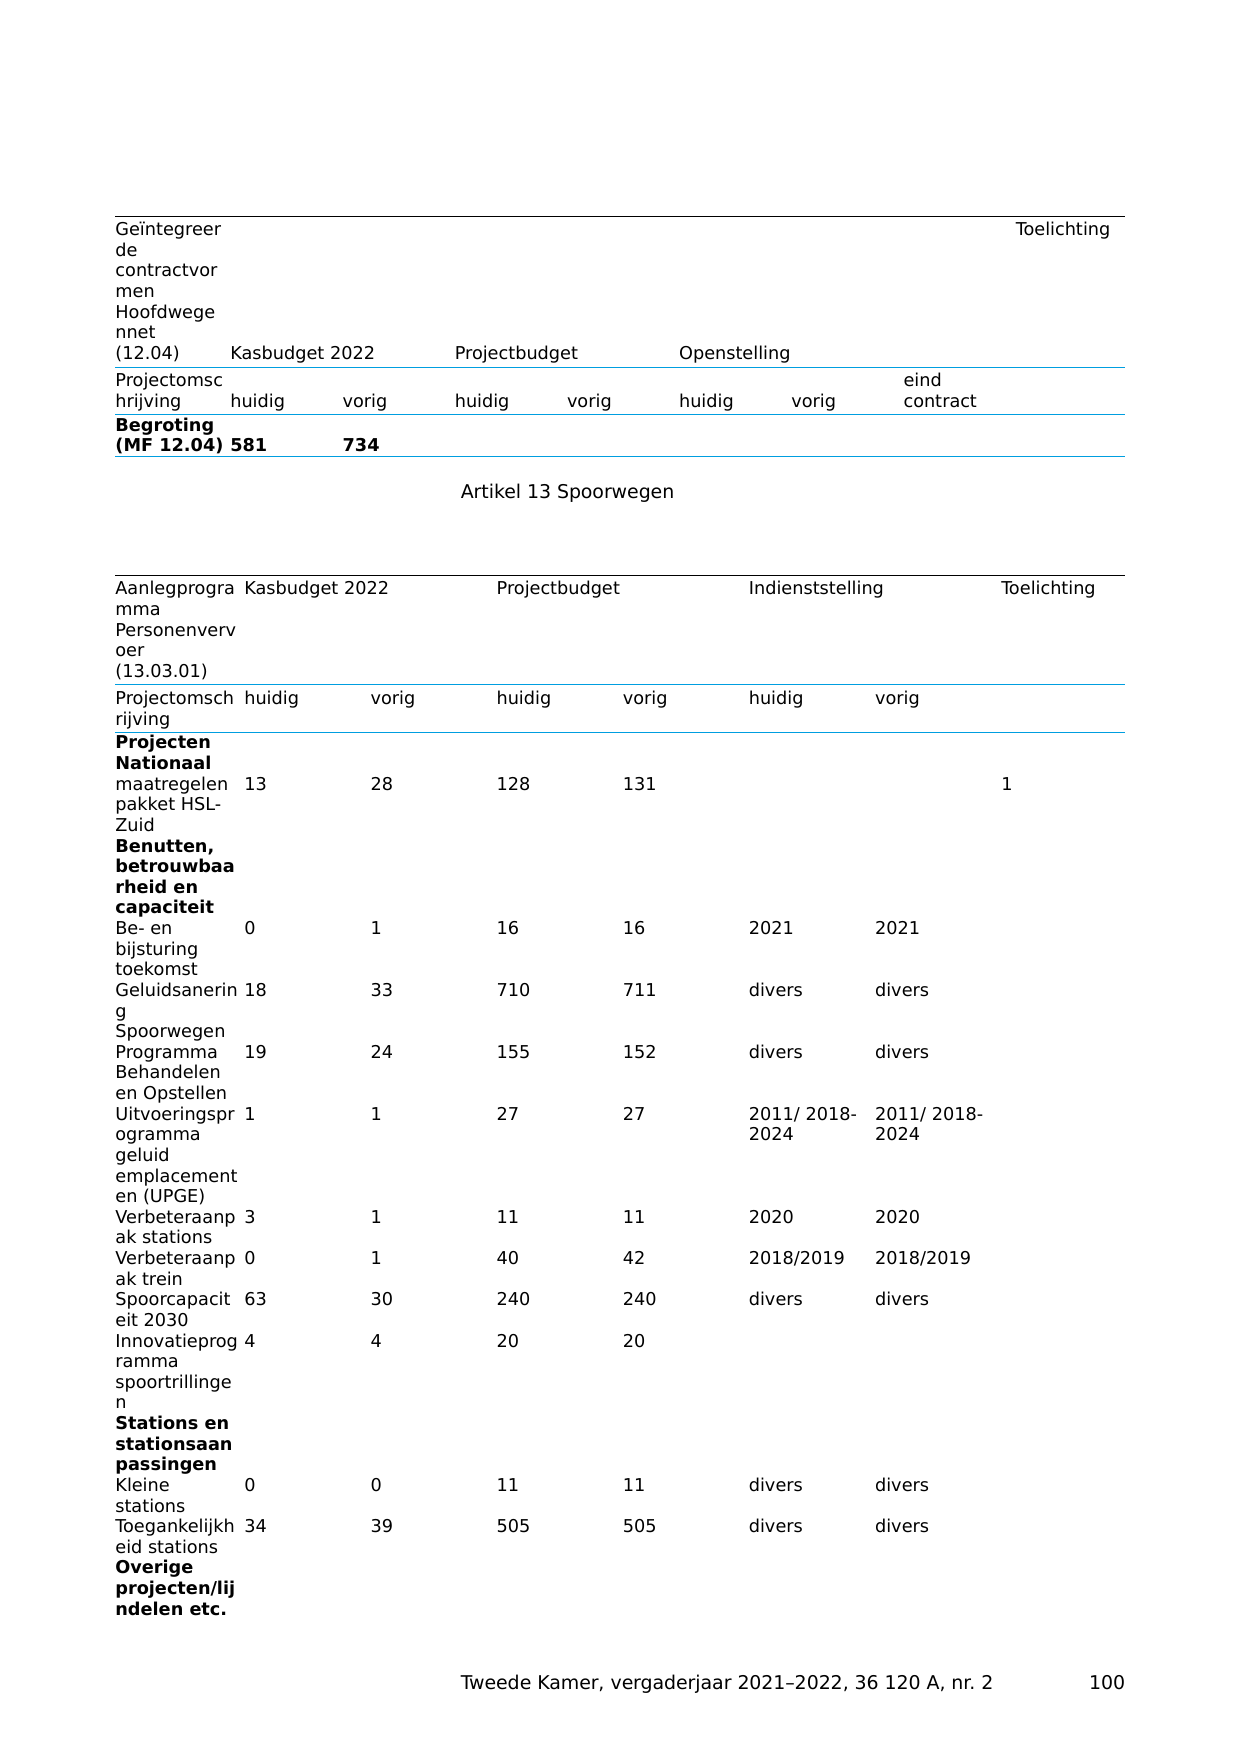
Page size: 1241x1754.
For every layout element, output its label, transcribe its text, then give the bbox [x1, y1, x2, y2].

table_cell Geïntegreerde contractvormen Hoofdwegennet (12.04) [115, 217, 227, 366]
table_cell 131 [620, 774, 746, 836]
table_cell Uitvoeringsprogramma geluid emplacementen (UPGE) [115, 1104, 241, 1207]
table_cell [872, 1331, 998, 1413]
table_cell [746, 1331, 872, 1413]
table_cell 3 [241, 1207, 367, 1248]
table_cell [872, 836, 998, 918]
table_header Tabel 26 Projectoverzicht behorende bij 13.03.01 Aanlegprogramma personenvervoer (bedragen x € 1 miljoen) [115, 527, 1125, 575]
table_cell 63 [241, 1289, 367, 1331]
table_cell [620, 1413, 746, 1475]
table_cell 39 [368, 1516, 493, 1557]
table_cell vorig [620, 685, 746, 732]
table_cell [746, 733, 872, 774]
table_cell 4 [368, 1331, 493, 1413]
table_cell 20 [494, 1331, 620, 1413]
table_cell [872, 1558, 998, 1619]
table_cell [368, 1558, 493, 1619]
table_cell [620, 836, 746, 918]
table_cell huidig [676, 368, 788, 414]
table_cell divers [872, 1475, 998, 1516]
table_cell Kleine stations [115, 1475, 241, 1516]
table_cell [872, 774, 998, 836]
table_cell Benutten, betrouwbaarheid en capaciteit [115, 836, 241, 918]
table_cell 128 [494, 774, 620, 836]
table_cell Projectbudget [494, 576, 746, 684]
table_cell divers [872, 1516, 998, 1557]
table_cell 11 [494, 1207, 620, 1248]
table_cell 42 [620, 1248, 746, 1289]
table_cell 1 [368, 918, 493, 980]
table_cell 1 [241, 1104, 367, 1207]
table_cell [998, 980, 1125, 1042]
table_cell Begroting (MF 12.04) [115, 415, 227, 456]
table_cell 30 [368, 1289, 493, 1331]
table_cell 11 [620, 1475, 746, 1516]
table_cell [494, 733, 620, 774]
table_cell huidig [452, 368, 564, 414]
table_cell Kasbudget 2022 [241, 576, 493, 684]
table_cell huidig [227, 368, 339, 414]
table_cell Stations en stationsaanpassingen [115, 1413, 241, 1475]
table_cell 240 [494, 1289, 620, 1331]
table_cell [1013, 415, 1125, 456]
table_cell [900, 217, 1013, 366]
table_cell [746, 1558, 872, 1619]
table_cell 0 [241, 1475, 367, 1516]
table_cell [998, 1042, 1125, 1104]
table_cell 34 [241, 1516, 367, 1557]
table_cell [998, 1413, 1125, 1475]
table_cell Toelichting [1013, 217, 1125, 366]
table_cell Programma Behandelen en Opstellen [115, 1042, 241, 1104]
table_cell Verbeteraanpak stations [115, 1207, 241, 1248]
table_cell 2018/2019 [872, 1248, 998, 1289]
table_cell Projectomschrijving [115, 368, 227, 414]
table_cell divers [746, 980, 872, 1042]
title Artikel 13 Spoorwegen [461, 481, 1125, 503]
table_cell 33 [368, 980, 493, 1042]
table_cell [746, 836, 872, 918]
table_header Tabel 25 Projectoverzicht behorende bij 12.04 Geïntegreerde contractvormen (bedragen x € 1 miljoen) [115, 191, 1125, 216]
table_cell maatregelenpakket HSL-Zuid [115, 774, 241, 836]
table_cell 1 [368, 1248, 493, 1289]
table_cell Indienststelling [746, 576, 998, 684]
table_cell 505 [620, 1516, 746, 1557]
table_cell Openstelling [676, 217, 900, 366]
table_cell 2021 [746, 918, 872, 980]
table_cell 1 [368, 1104, 493, 1207]
table_cell 0 [241, 1248, 367, 1289]
table_cell 24 [368, 1042, 493, 1104]
table_cell [998, 685, 1125, 732]
table_cell vorig [564, 368, 676, 414]
table_cell divers [872, 1289, 998, 1331]
table_cell [746, 774, 872, 836]
table_cell [241, 1558, 367, 1619]
table_cell 28 [368, 774, 493, 836]
table_cell [998, 836, 1125, 918]
table_cell divers [746, 1289, 872, 1331]
table_cell [452, 415, 564, 456]
table_cell [620, 1558, 746, 1619]
table_cell [998, 918, 1125, 980]
table_cell 2011/ 2018- 2024 [746, 1104, 872, 1207]
table_cell [998, 1331, 1125, 1413]
table_cell Overige projecten/lijndelen etc. [115, 1558, 241, 1619]
table_cell [620, 733, 746, 774]
table_cell 27 [620, 1104, 746, 1207]
table_cell Toelichting [998, 576, 1125, 684]
table_cell [676, 415, 788, 456]
table_cell divers [872, 980, 998, 1042]
table_cell Verbeteraanpak trein [115, 1248, 241, 1289]
table_cell Kasbudget 2022 [227, 217, 452, 366]
table_cell [368, 1413, 493, 1475]
table_cell 27 [494, 1104, 620, 1207]
table_cell divers [746, 1475, 872, 1516]
table_cell 152 [620, 1042, 746, 1104]
table_cell 734 [340, 415, 452, 456]
table_cell 2021 [872, 918, 998, 980]
table_cell 40 [494, 1248, 620, 1289]
table_cell 1 [998, 774, 1125, 836]
table_cell [241, 733, 367, 774]
table_cell 1 [368, 1207, 493, 1248]
table_cell divers [746, 1042, 872, 1104]
table_cell 4 [241, 1331, 367, 1413]
table_cell 2020 [872, 1207, 998, 1248]
table_cell 2020 [746, 1207, 872, 1248]
table_cell [998, 1516, 1125, 1557]
table_cell 505 [494, 1516, 620, 1557]
table_cell [1013, 368, 1125, 414]
table_cell [494, 1413, 620, 1475]
table_cell 11 [494, 1475, 620, 1516]
table_cell 16 [494, 918, 620, 980]
table_cell 711 [620, 980, 746, 1042]
table_cell Geluidsanering Spoorwegen [115, 980, 241, 1042]
table_cell vorig [788, 368, 900, 414]
table_cell vorig [340, 368, 452, 414]
table_cell [494, 1558, 620, 1619]
table_cell 581 [227, 415, 339, 456]
table_cell 13 [241, 774, 367, 836]
table_cell 20 [620, 1331, 746, 1413]
table_cell 0 [241, 918, 367, 980]
table_cell vorig [872, 685, 998, 732]
table_cell Projecten Nationaal [115, 733, 241, 774]
table_cell 2011/ 2018- 2024 [872, 1104, 998, 1207]
table_cell huidig [241, 685, 367, 732]
table_cell 19 [241, 1042, 367, 1104]
table_cell 2018/2019 [746, 1248, 872, 1289]
table_cell [998, 1289, 1125, 1331]
table_cell [998, 1475, 1125, 1516]
table_cell divers [746, 1516, 872, 1557]
table_cell [998, 733, 1125, 774]
table_cell 0 [368, 1475, 493, 1516]
table_cell [241, 836, 367, 918]
table_cell [998, 1558, 1125, 1619]
table_cell 16 [620, 918, 746, 980]
table_cell [368, 836, 493, 918]
table_cell 240 [620, 1289, 746, 1331]
table_cell vorig [368, 685, 493, 732]
table_cell 11 [620, 1207, 746, 1248]
table_cell 18 [241, 980, 367, 1042]
table_cell 155 [494, 1042, 620, 1104]
table_cell [998, 1248, 1125, 1289]
table_cell huidig [494, 685, 620, 732]
table_cell huidig [746, 685, 872, 732]
table_cell [494, 836, 620, 918]
table_cell [241, 1413, 367, 1475]
table_cell eind contract [900, 368, 1013, 414]
table_cell [564, 415, 676, 456]
table_cell Aanlegprogramma Personenvervoer (13.03.01) [115, 576, 241, 684]
table_cell [998, 1207, 1125, 1248]
table_cell [872, 733, 998, 774]
table_cell [368, 733, 493, 774]
table_cell Innovatieprogramma spoortrillingen [115, 1331, 241, 1413]
table_cell Projectbudget [452, 217, 676, 366]
table_cell Toegankelijkheid stations [115, 1516, 241, 1557]
table_cell [998, 1104, 1125, 1207]
table_cell [872, 1413, 998, 1475]
table_cell [746, 1413, 872, 1475]
table_cell Spoorcapaciteit 2030 [115, 1289, 241, 1331]
table_cell Projectomschrijving [115, 685, 241, 732]
table_cell [788, 415, 900, 456]
table_cell [900, 415, 1013, 456]
table_cell 710 [494, 980, 620, 1042]
table_cell Be- en bijsturing toekomst [115, 918, 241, 980]
table_cell divers [872, 1042, 998, 1104]
